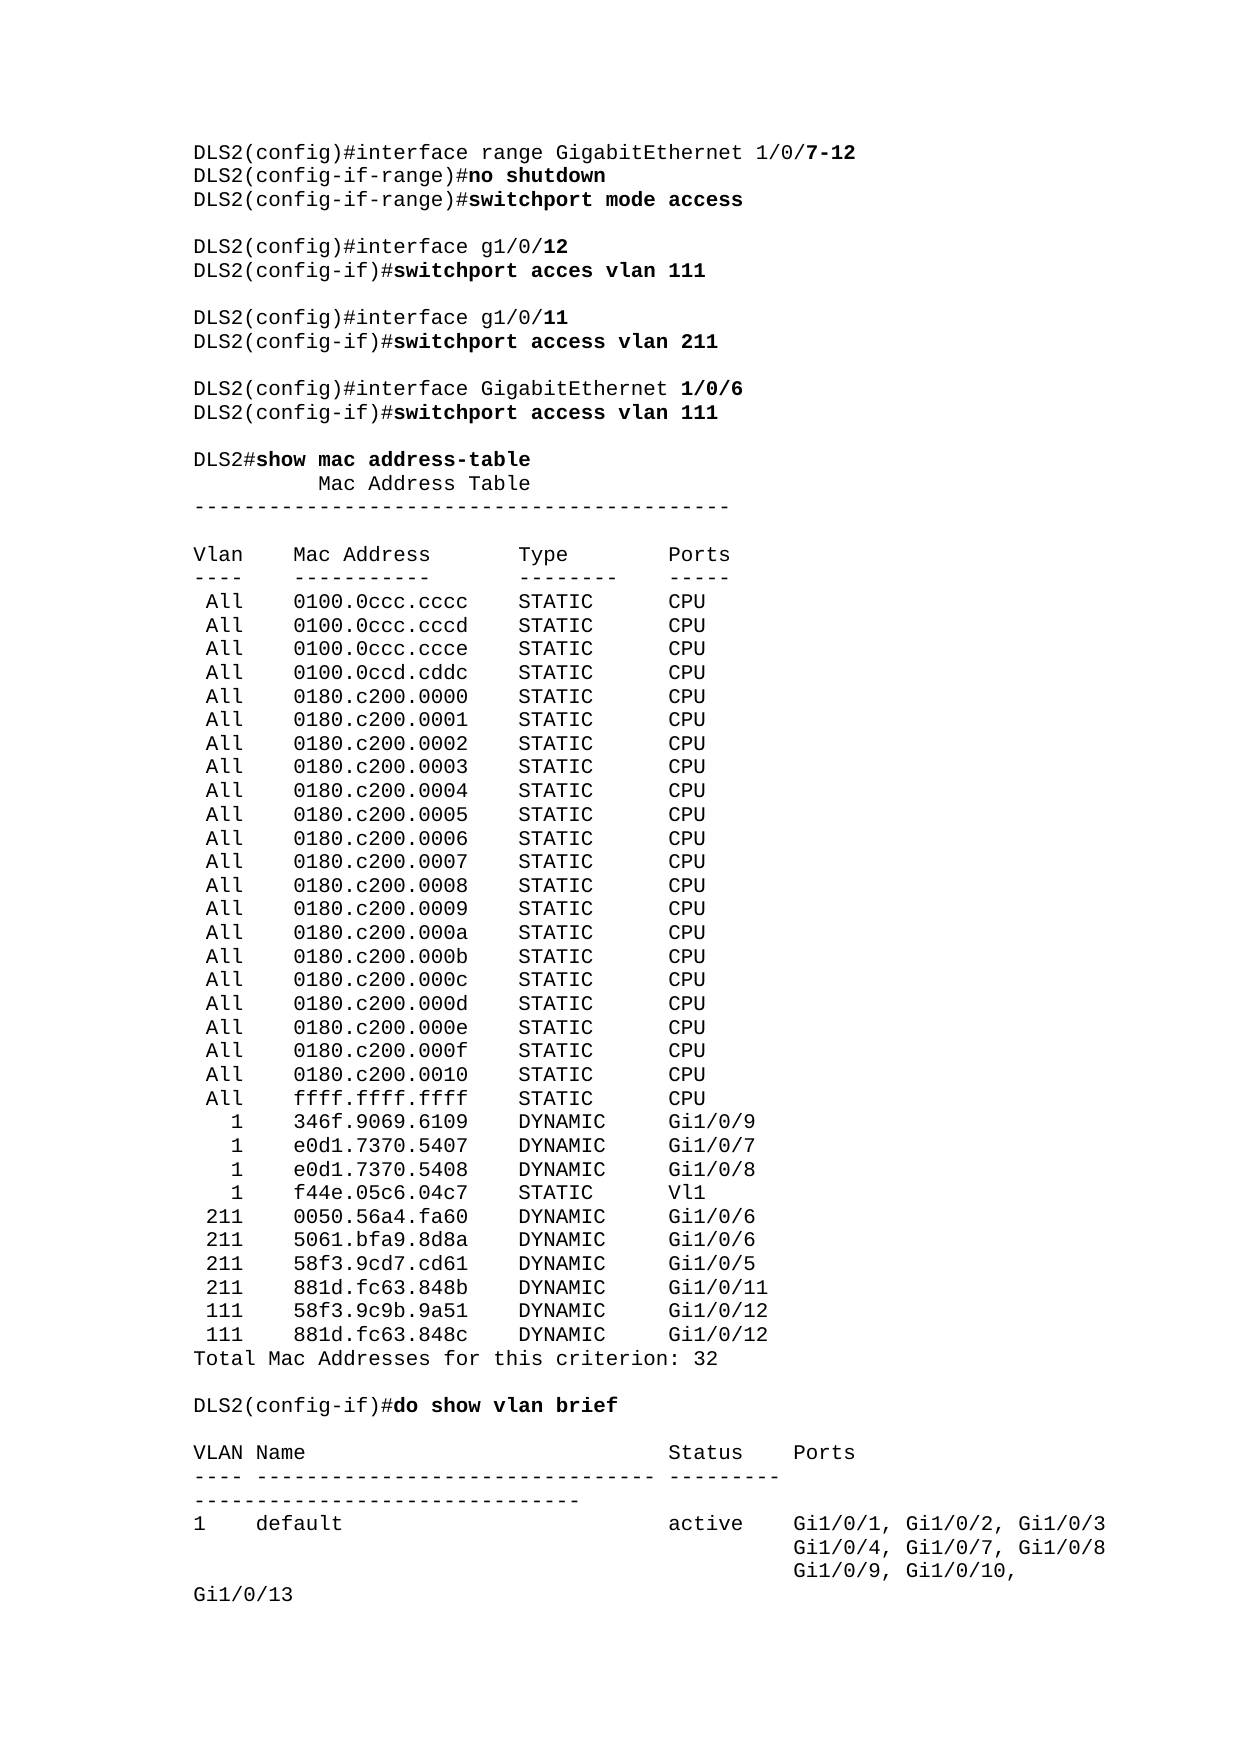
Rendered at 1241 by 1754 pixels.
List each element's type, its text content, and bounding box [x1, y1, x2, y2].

text ---- -------------------------------- --------- ------------------------------- [193, 1466, 1122, 1513]
text All ffff.ffff.ffff STATIC CPU [193, 1088, 1122, 1111]
text 1 e0d1.7370.5407 DYNAMIC Gi1/0/7 [193, 1135, 1122, 1158]
text All 0180.c200.0006 STATIC CPU [193, 827, 1122, 851]
text All 0180.c200.000b STATIC CPU [193, 946, 1122, 969]
text All 0180.c200.000e STATIC CPU [193, 1017, 1122, 1040]
text All 0180.c200.0008 STATIC CPU [193, 875, 1122, 898]
text DLS2(config)#interface g1/0/12 [193, 236, 1122, 260]
text 211 0050.56a4.fa60 DYNAMIC Gi1/0/6 [193, 1206, 1122, 1229]
text 1 e0d1.7370.5408 DYNAMIC Gi1/0/8 [193, 1158, 1122, 1182]
text All 0100.0ccc.cccc STATIC CPU [193, 591, 1122, 615]
text All 0180.c200.0000 STATIC CPU [193, 686, 1122, 709]
text DLS2(config)#interface GigabitEthernet 1/0/6 [193, 378, 1122, 402]
text All 0180.c200.000d STATIC CPU [193, 993, 1122, 1017]
text All 0180.c200.0009 STATIC CPU [193, 898, 1122, 922]
text VLAN Name Status Ports [193, 1442, 1122, 1466]
text All 0180.c200.0002 STATIC CPU [193, 733, 1122, 757]
text Gi1/0/9, Gi1/0/10, Gi1/0/13 [193, 1561, 1122, 1608]
text All 0180.c200.0001 STATIC CPU [193, 709, 1122, 733]
text All 0180.c200.000a STATIC CPU [193, 922, 1122, 946]
text All 0100.0ccd.cddc STATIC CPU [193, 662, 1122, 686]
text All 0180.c200.0004 STATIC CPU [193, 780, 1122, 804]
text 211 5061.bfa9.8d8a DYNAMIC Gi1/0/6 [193, 1229, 1122, 1253]
text All 0180.c200.0005 STATIC CPU [193, 804, 1122, 827]
text Mac Address Table [193, 473, 1122, 496]
text All 0180.c200.0007 STATIC CPU [193, 851, 1122, 875]
text 111 58f3.9c9b.9a51 DYNAMIC Gi1/0/12 [193, 1300, 1122, 1324]
text All 0180.c200.0010 STATIC CPU [193, 1064, 1122, 1088]
text Vlan Mac Address Type Ports [193, 544, 1122, 567]
text 211 881d.fc63.848b DYNAMIC Gi1/0/11 [193, 1277, 1122, 1300]
text Total Mac Addresses for this criterion: 32 [193, 1348, 1122, 1371]
text All 0180.c200.000c STATIC CPU [193, 969, 1122, 993]
text Gi1/0/4, Gi1/0/7, Gi1/0/8 [193, 1537, 1122, 1561]
text DLS2(config-if-range)#no shutdown [193, 165, 1122, 189]
text DLS2(config-if)#switchport acces vlan 111 [193, 260, 1122, 284]
text All 0100.0ccc.ccce STATIC CPU [193, 638, 1122, 662]
text DLS2(config)#interface range GigabitEthernet 1/0/7-12 [193, 142, 1122, 165]
text DLS2(config)#interface g1/0/11 [193, 307, 1122, 331]
text All 0100.0ccc.cccd STATIC CPU [193, 615, 1122, 638]
text 211 58f3.9cd7.cd61 DYNAMIC Gi1/0/5 [193, 1253, 1122, 1277]
text All 0180.c200.000f STATIC CPU [193, 1040, 1122, 1064]
text DLS2(config-if-range)#switchport mode access [193, 189, 1122, 213]
text 111 881d.fc63.848c DYNAMIC Gi1/0/12 [193, 1324, 1122, 1348]
text DLS2#show mac address-table [193, 449, 1122, 473]
text 1 default active Gi1/0/1, Gi1/0/2, Gi1/0/3 [193, 1513, 1122, 1537]
text 1 346f.9069.6109 DYNAMIC Gi1/0/9 [193, 1111, 1122, 1135]
text DLS2(config-if)#switchport access vlan 211 [193, 331, 1122, 354]
text ------------------------------------------- [193, 496, 1122, 520]
text ---- ----------- -------- ----- [193, 567, 1122, 591]
text 1 f44e.05c6.04c7 STATIC Vl1 [193, 1182, 1122, 1206]
text DLS2(config-if)#do show vlan brief [193, 1395, 1122, 1419]
text DLS2(config-if)#switchport access vlan 111 [193, 402, 1122, 426]
text All 0180.c200.0003 STATIC CPU [193, 757, 1122, 780]
